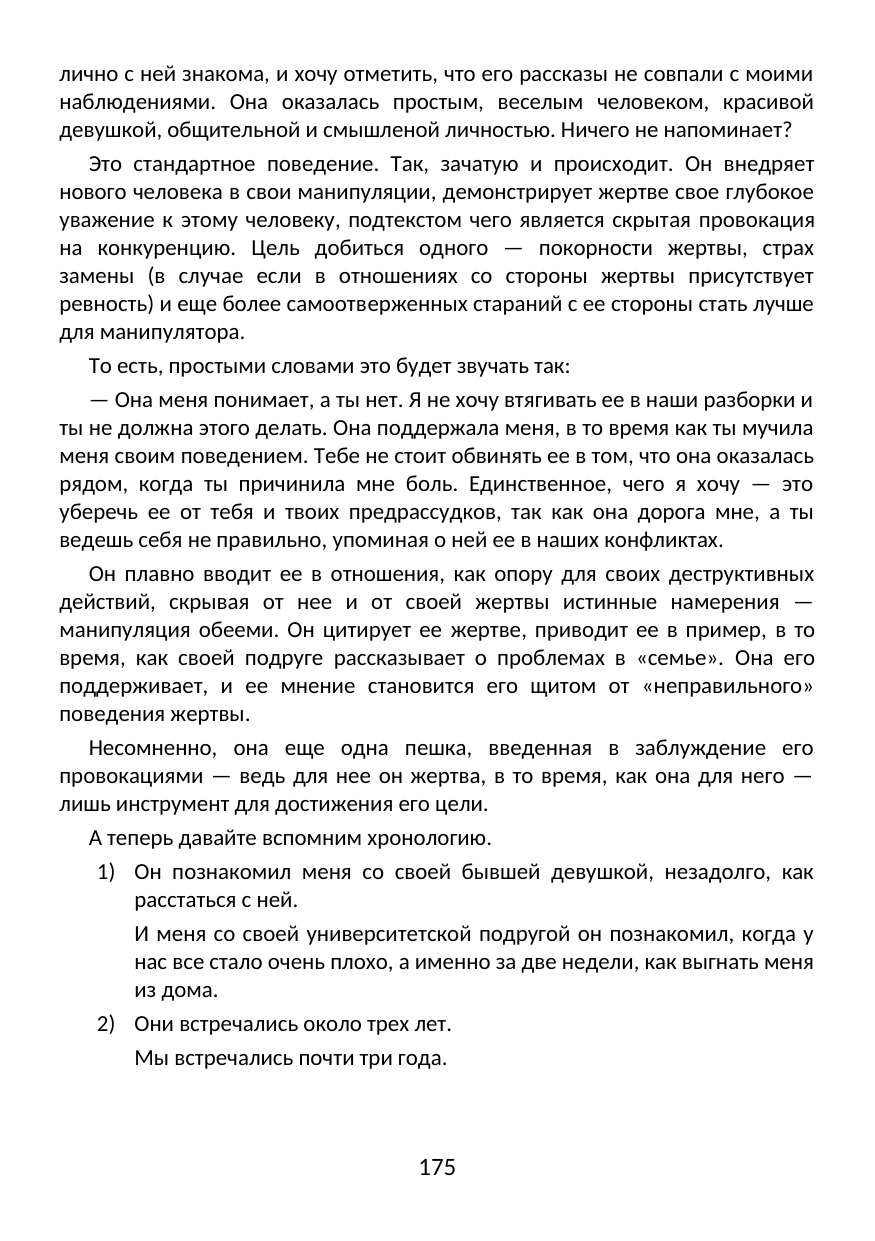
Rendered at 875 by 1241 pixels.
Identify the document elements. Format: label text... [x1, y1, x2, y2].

text Это стандартное поведение. Так, зачатую и происходит. Он внедряет нового человека в свои манипуляции, демонстрирует жертве свое глубокое уважение к этому человеку, подтекстом чего является скрытая провокация на конкуренцию. Цель добиться одного — покорности жертвы, страх замены (в случае если в отношениях со стороны жертвы присутствует ревность) и еще более самоотверженных стараний с ее стороны стать лучше для манипулятора. [59, 149, 815, 345]
text То есть, простыми словами это будет звучать так: [59, 351, 815, 379]
list И меня со своей университетской подругой он познакомил, когда у нас все стало очень плохо, а именно за две недели, как выгнать меня из дома. [97, 919, 815, 1003]
text лично с ней знакома, и хочу отметить, что его рассказы не совпали с моими наблюдениями. Она оказалась простым, веселым человеком, красивой девушкой, общительной и смышленой личностью. Ничего не напоминает? [59, 59, 815, 143]
text Он плавно вводит ее в отношения, как опору для своих деструктивных действий, скрывая от нее и от своей жертвы истинные намерения — манипуляция обееми. Он цитирует ее жертве, приводит ее в пример, в то время, как своей подруге рассказывает о проблемах в «семье». Она его поддерживает, и ее мнение становится его щитом от «неправильного» поведения жертвы. [59, 559, 815, 727]
text Несомненно, она еще одна пешка, введенная в заблуждение его провокациями — ведь для нее он жертва, в то время, как она для него — лишь инструмент для достижения его цели. [59, 733, 815, 817]
text — Она меня понимает, а ты нет. Я не хочу втягивать ее в наши разборки и ты не должна этого делать. Она поддержала меня, в то время как ты мучила меня своим поведением. Тебе не стоит обвинять ее в том, что она оказалась рядом, когда ты причинила мне боль. Единственное, чего я хочу — это уберечь ее от тебя и твоих предрассудков, так как она дорога мне, а ты ведешь себя не правильно, упоминая о ней ее в наших конфликтах. [59, 385, 815, 553]
list Они встречались около трех лет. [97, 1009, 815, 1037]
list Он познакомил меня со своей бывшей девушкой, незадолго, как расстаться с ней. [97, 857, 815, 913]
list Мы встречались почти три года. [97, 1043, 815, 1071]
text А теперь давайте вспомним хронологию. [59, 823, 815, 851]
